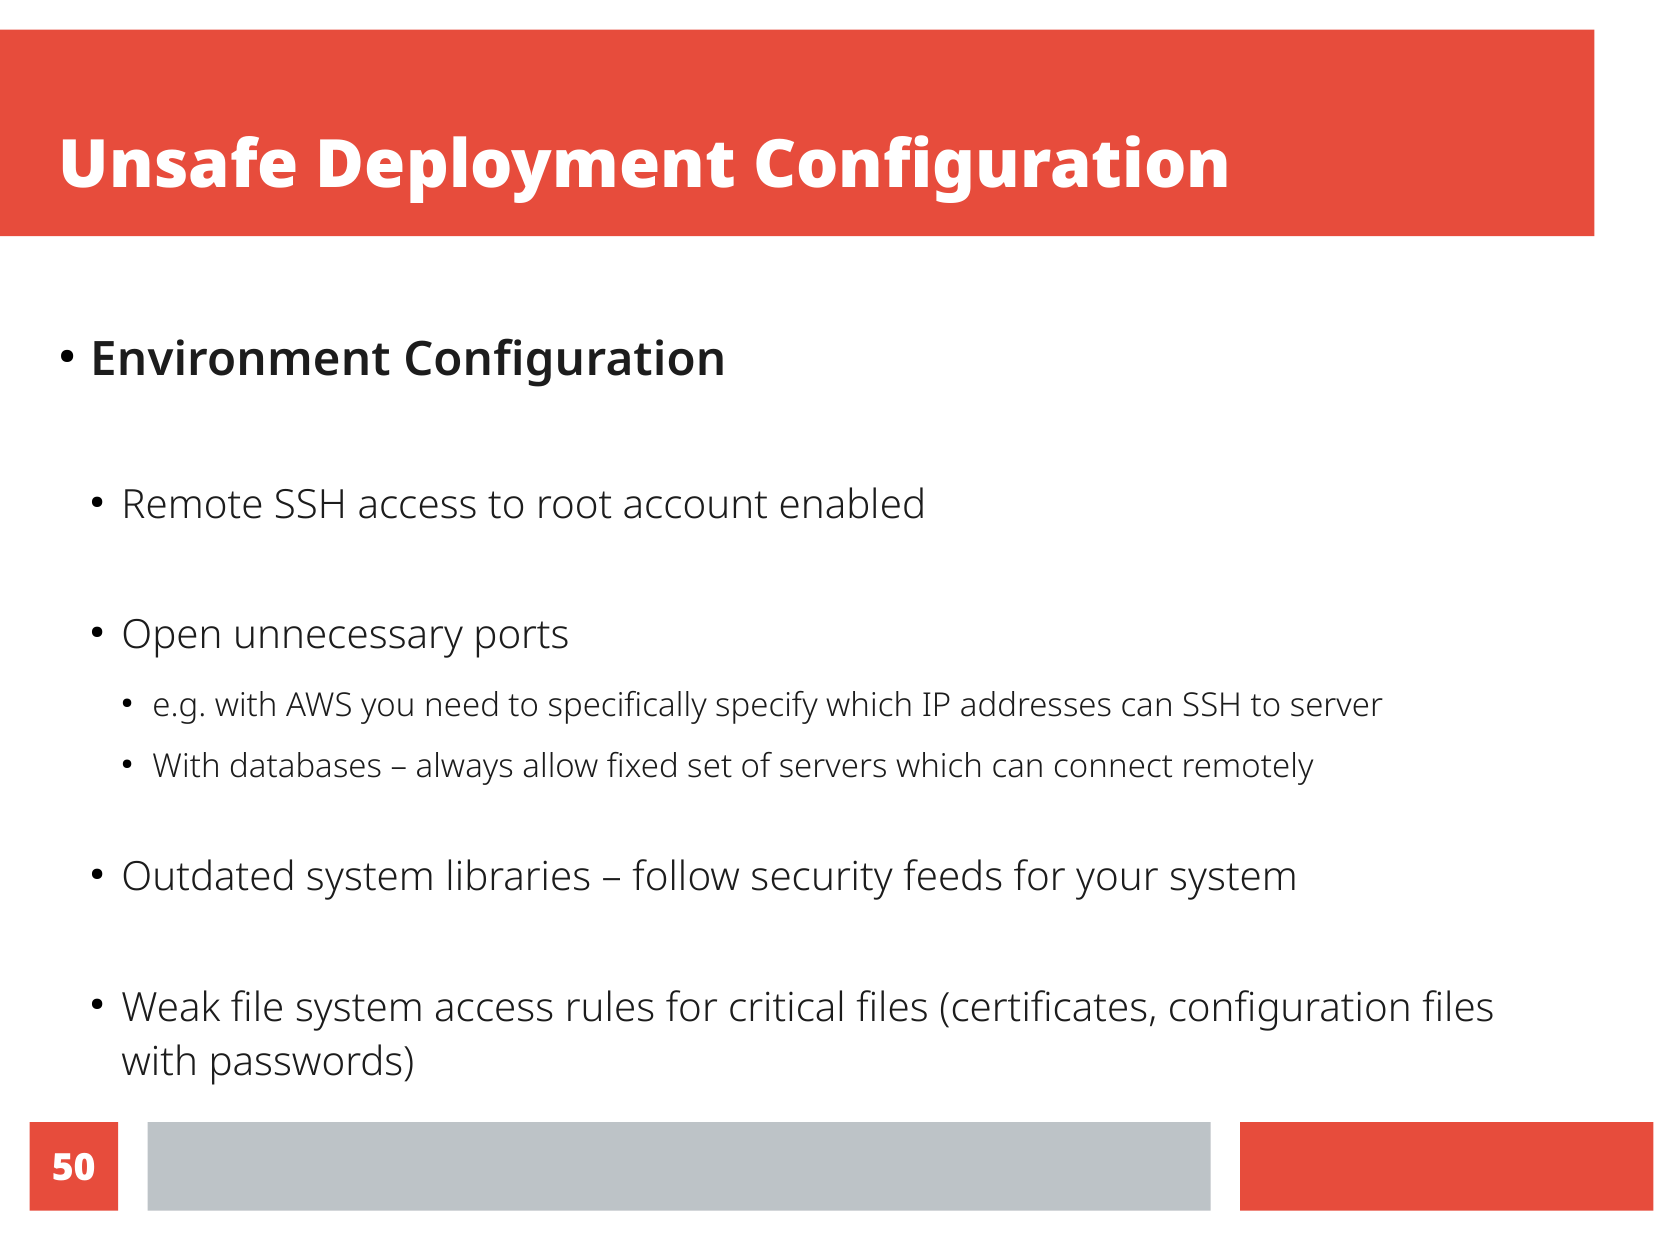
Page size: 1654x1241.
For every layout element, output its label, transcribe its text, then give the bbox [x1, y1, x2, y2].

title Unsafe Deployment Configuration [59, 59, 1595, 207]
list Environment Configuration Remote SSH access to root account enabled Open unnecessary ports e.g. with AWS you need to specifically specify which IP addresses can SSH to server With databases – always allow fixed set of servers which can connect remotely Outdated system libraries – follow security feeds for your system Weak file system access rules for critical files (certificates, configuration files with passwords) [59, 324, 1565, 1093]
